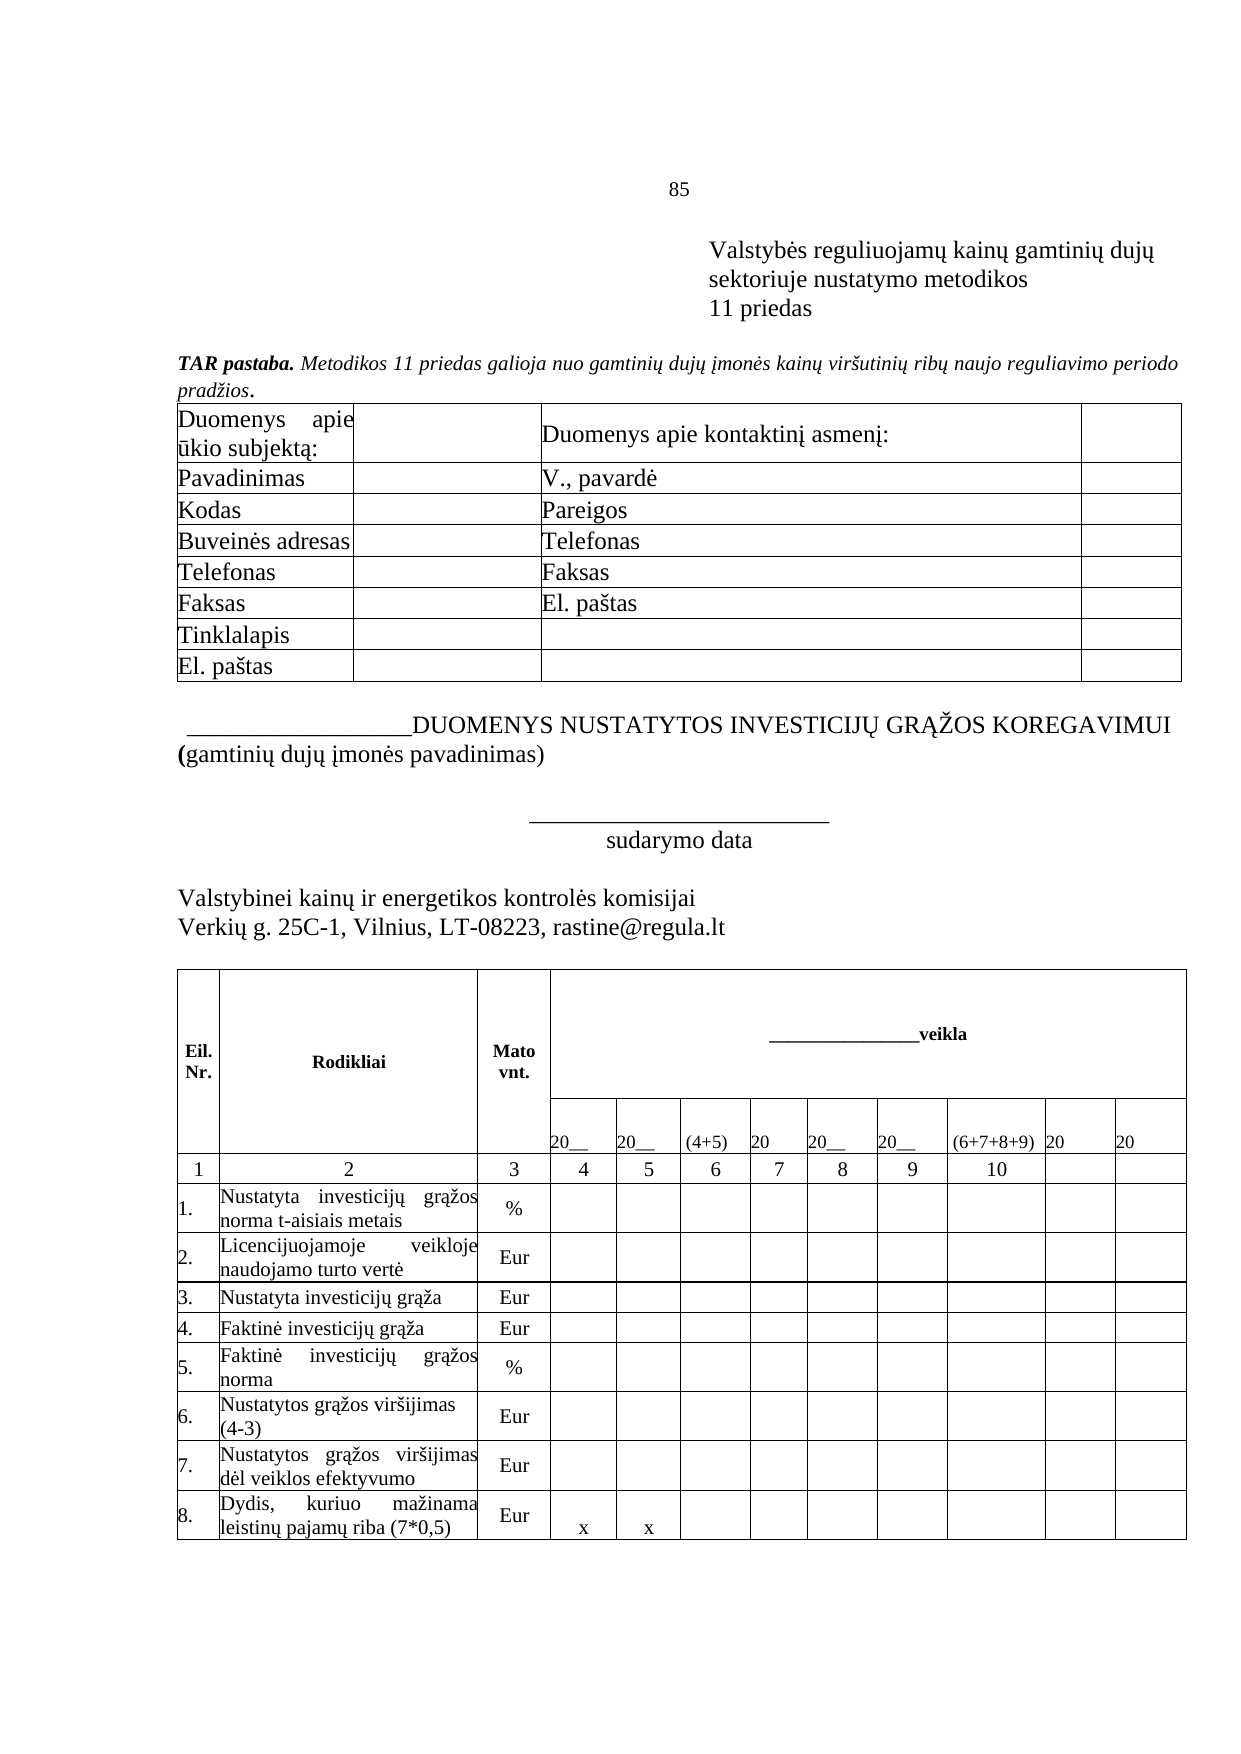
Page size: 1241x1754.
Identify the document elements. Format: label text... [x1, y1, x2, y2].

table_cell [1046, 1233, 1115, 1281]
table_cell 20 [751, 1099, 807, 1153]
table_cell [808, 1313, 877, 1342]
table_cell [1046, 1283, 1115, 1312]
table_cell x [617, 1491, 680, 1539]
table_cell [617, 1392, 680, 1440]
table_cell Buveinės adresas [178, 525, 353, 556]
table_cell [1116, 1283, 1186, 1312]
table_cell [551, 1184, 616, 1232]
table_cell Kodas [178, 494, 353, 524]
table_cell 7. [178, 1441, 219, 1489]
table_cell Faktinė investicijų grąžos norma [220, 1343, 477, 1391]
table_cell Nustatyta investicijų grąžos norma t-aisiais metais [220, 1184, 477, 1232]
table_cell Eur [478, 1283, 550, 1312]
table_cell [354, 494, 541, 524]
table_cell Faktinė investicijų grąža [220, 1313, 477, 1342]
table_cell [878, 1441, 947, 1489]
table_cell [354, 557, 541, 587]
table_cell 20__ [617, 1099, 680, 1153]
table_cell [681, 1491, 750, 1539]
table_cell [551, 1283, 616, 1312]
table_cell [948, 1283, 1045, 1312]
table_cell Eur [478, 1313, 550, 1342]
table_cell [1082, 588, 1181, 618]
table_cell [681, 1313, 750, 1342]
table_header Duomenys apie kontaktinį asmenį: [542, 404, 1081, 462]
table_cell 20 [1116, 1099, 1186, 1153]
table_cell [878, 1184, 947, 1232]
table_cell 4 [551, 1154, 616, 1183]
table_cell [1116, 1154, 1186, 1183]
table_cell [751, 1184, 807, 1232]
table_cell Nustatytos grąžos viršijimas dėl veiklos efektyvumo [220, 1441, 477, 1489]
table_header Eil. Nr. [178, 970, 219, 1153]
table_header Mato vnt. [478, 970, 550, 1153]
table_cell El. paštas [542, 588, 1081, 618]
table_cell (4+5) [681, 1099, 750, 1153]
table_cell V., pavardė [542, 463, 1081, 493]
table_cell Pavadinimas [178, 463, 353, 493]
table_cell 20__ [808, 1099, 877, 1153]
table_cell % [478, 1343, 550, 1391]
text (gamtinių dujų įmonės pavadinimas) [177, 739, 1181, 768]
table_cell 9 [878, 1154, 947, 1183]
table_cell 2. [178, 1233, 219, 1281]
table_cell [751, 1283, 807, 1312]
table_cell [1082, 494, 1181, 524]
table_cell Faksas [542, 557, 1081, 587]
table_cell [551, 1233, 616, 1281]
table_cell 20__ [878, 1099, 947, 1153]
table_cell [551, 1343, 616, 1391]
table_cell [808, 1441, 877, 1489]
text Valstybinei kainų ir energetikos kontrolės komisijai [177, 883, 1181, 912]
table_cell [751, 1392, 807, 1440]
table_cell [948, 1441, 1045, 1489]
table_cell [617, 1441, 680, 1489]
table_cell 10 [948, 1154, 1045, 1183]
table_cell Telefonas [542, 525, 1081, 556]
table_cell [354, 588, 541, 618]
table_cell [808, 1184, 877, 1232]
table_cell [878, 1343, 947, 1391]
table_cell [542, 619, 1081, 649]
table_cell Eur [478, 1441, 550, 1489]
table_cell Telefonas [178, 557, 353, 587]
text sudarymo data [177, 825, 1181, 854]
table_cell (6+7+8+9) [948, 1099, 1045, 1153]
table_cell [948, 1343, 1045, 1391]
table_cell [808, 1233, 877, 1281]
table_cell Tinklalapis [178, 619, 353, 649]
table_cell 1 [178, 1154, 219, 1183]
table_cell [681, 1283, 750, 1312]
table_cell [617, 1184, 680, 1232]
table_cell 20 [1046, 1099, 1115, 1153]
table_cell 6 [681, 1154, 750, 1183]
table_cell 20__ [551, 1099, 616, 1153]
table_cell [878, 1283, 947, 1312]
table_cell 1. [178, 1184, 219, 1232]
table_cell [617, 1233, 680, 1281]
table_cell [1116, 1392, 1186, 1440]
table_cell [1082, 557, 1181, 587]
table_cell [1116, 1343, 1186, 1391]
table_cell [1046, 1154, 1115, 1183]
table_cell [354, 650, 541, 681]
table_cell % [478, 1184, 550, 1232]
table_cell [948, 1233, 1045, 1281]
text Valstybės reguliuojamų kainų gamtinių dujų [709, 235, 1181, 264]
table_cell [1116, 1233, 1186, 1281]
table_cell x [551, 1491, 616, 1539]
table_cell [1116, 1491, 1186, 1539]
table_cell 4. [178, 1313, 219, 1342]
table_cell 5. [178, 1343, 219, 1391]
table_cell 5 [617, 1154, 680, 1183]
table_cell [878, 1233, 947, 1281]
table_cell Nustatyta investicijų grąža [220, 1283, 477, 1312]
table_cell [1046, 1441, 1115, 1489]
table_cell [617, 1343, 680, 1391]
table_cell [1082, 619, 1181, 649]
table_cell [1046, 1392, 1115, 1440]
table_cell [808, 1392, 877, 1440]
table_header ________________veikla [551, 970, 1186, 1098]
table_cell [878, 1491, 947, 1539]
table_cell Eur [478, 1491, 550, 1539]
table_cell [551, 1441, 616, 1489]
table_cell [681, 1441, 750, 1489]
table_cell [751, 1491, 807, 1539]
table_cell [681, 1233, 750, 1281]
table_cell [948, 1392, 1045, 1440]
table_cell [1046, 1313, 1115, 1342]
table_cell [354, 525, 541, 556]
table_cell [1082, 525, 1181, 556]
text ________________________ [177, 797, 1181, 825]
table_cell El. paštas [178, 650, 353, 681]
table_cell [681, 1184, 750, 1232]
table_cell [751, 1343, 807, 1391]
table_cell [354, 619, 541, 649]
table_cell 3. [178, 1283, 219, 1312]
table_cell [1082, 650, 1181, 681]
table_cell Nustatytos grąžos viršijimas (4-3) [220, 1392, 477, 1440]
table_header [354, 404, 541, 462]
table_cell [1116, 1184, 1186, 1232]
table_cell [1046, 1343, 1115, 1391]
table_cell 8. [178, 1491, 219, 1539]
table_header Duomenys apie ūkio subjektą: [178, 404, 353, 462]
table_cell [751, 1441, 807, 1489]
table_cell [948, 1184, 1045, 1232]
table_cell Pareigos [542, 494, 1081, 524]
text Verkių g. 25C-1, Vilnius, LT-08223, rastine@regula.lt [177, 912, 1181, 940]
table_cell [878, 1392, 947, 1440]
table_cell [948, 1491, 1045, 1539]
table_cell [751, 1313, 807, 1342]
table_cell [551, 1392, 616, 1440]
table_cell Eur [478, 1233, 550, 1281]
table_cell [1082, 463, 1181, 493]
table_cell [551, 1313, 616, 1342]
text sektoriuje nustatymo metodikos [709, 264, 1181, 293]
table_cell [751, 1233, 807, 1281]
table_cell 3 [478, 1154, 550, 1183]
table_cell [681, 1343, 750, 1391]
table_cell [617, 1283, 680, 1312]
table_cell [1046, 1184, 1115, 1232]
table_cell [542, 650, 1081, 681]
table_cell [948, 1313, 1045, 1342]
text 11 priedas [709, 293, 1181, 322]
table_cell [617, 1313, 680, 1342]
table_cell [354, 463, 541, 493]
table_header Rodikliai [220, 970, 477, 1153]
table_cell Dydis, kuriuo mažinama leistinų pajamų riba (7*0,5) [220, 1491, 477, 1539]
table_cell [1116, 1441, 1186, 1489]
table_cell 8 [808, 1154, 877, 1183]
table_cell 6. [178, 1392, 219, 1440]
table_cell Licencijuojamoje veikloje naudojamo turto vertė [220, 1233, 477, 1281]
table_cell [1116, 1313, 1186, 1342]
table_cell [808, 1491, 877, 1539]
text __________________DUOMENYS NUSTATYTOS INVESTICIJŲ GRĄŽOS KOREGAVIMUI [177, 710, 1181, 739]
table_cell [808, 1343, 877, 1391]
table_cell Eur [478, 1392, 550, 1440]
table_header [1082, 404, 1181, 462]
table_cell [1046, 1491, 1115, 1539]
table_cell [681, 1392, 750, 1440]
table_cell 2 [220, 1154, 477, 1183]
table_cell Faksas [178, 588, 353, 618]
table_cell 7 [751, 1154, 807, 1183]
table_cell [808, 1283, 877, 1312]
text TAR pastaba. Metodikos 11 priedas galioja nuo gamtinių dujų įmonės kainų viršutinių ribų naujo reguliavimo periodo pradžios. [177, 350, 1181, 403]
table_cell [878, 1313, 947, 1342]
